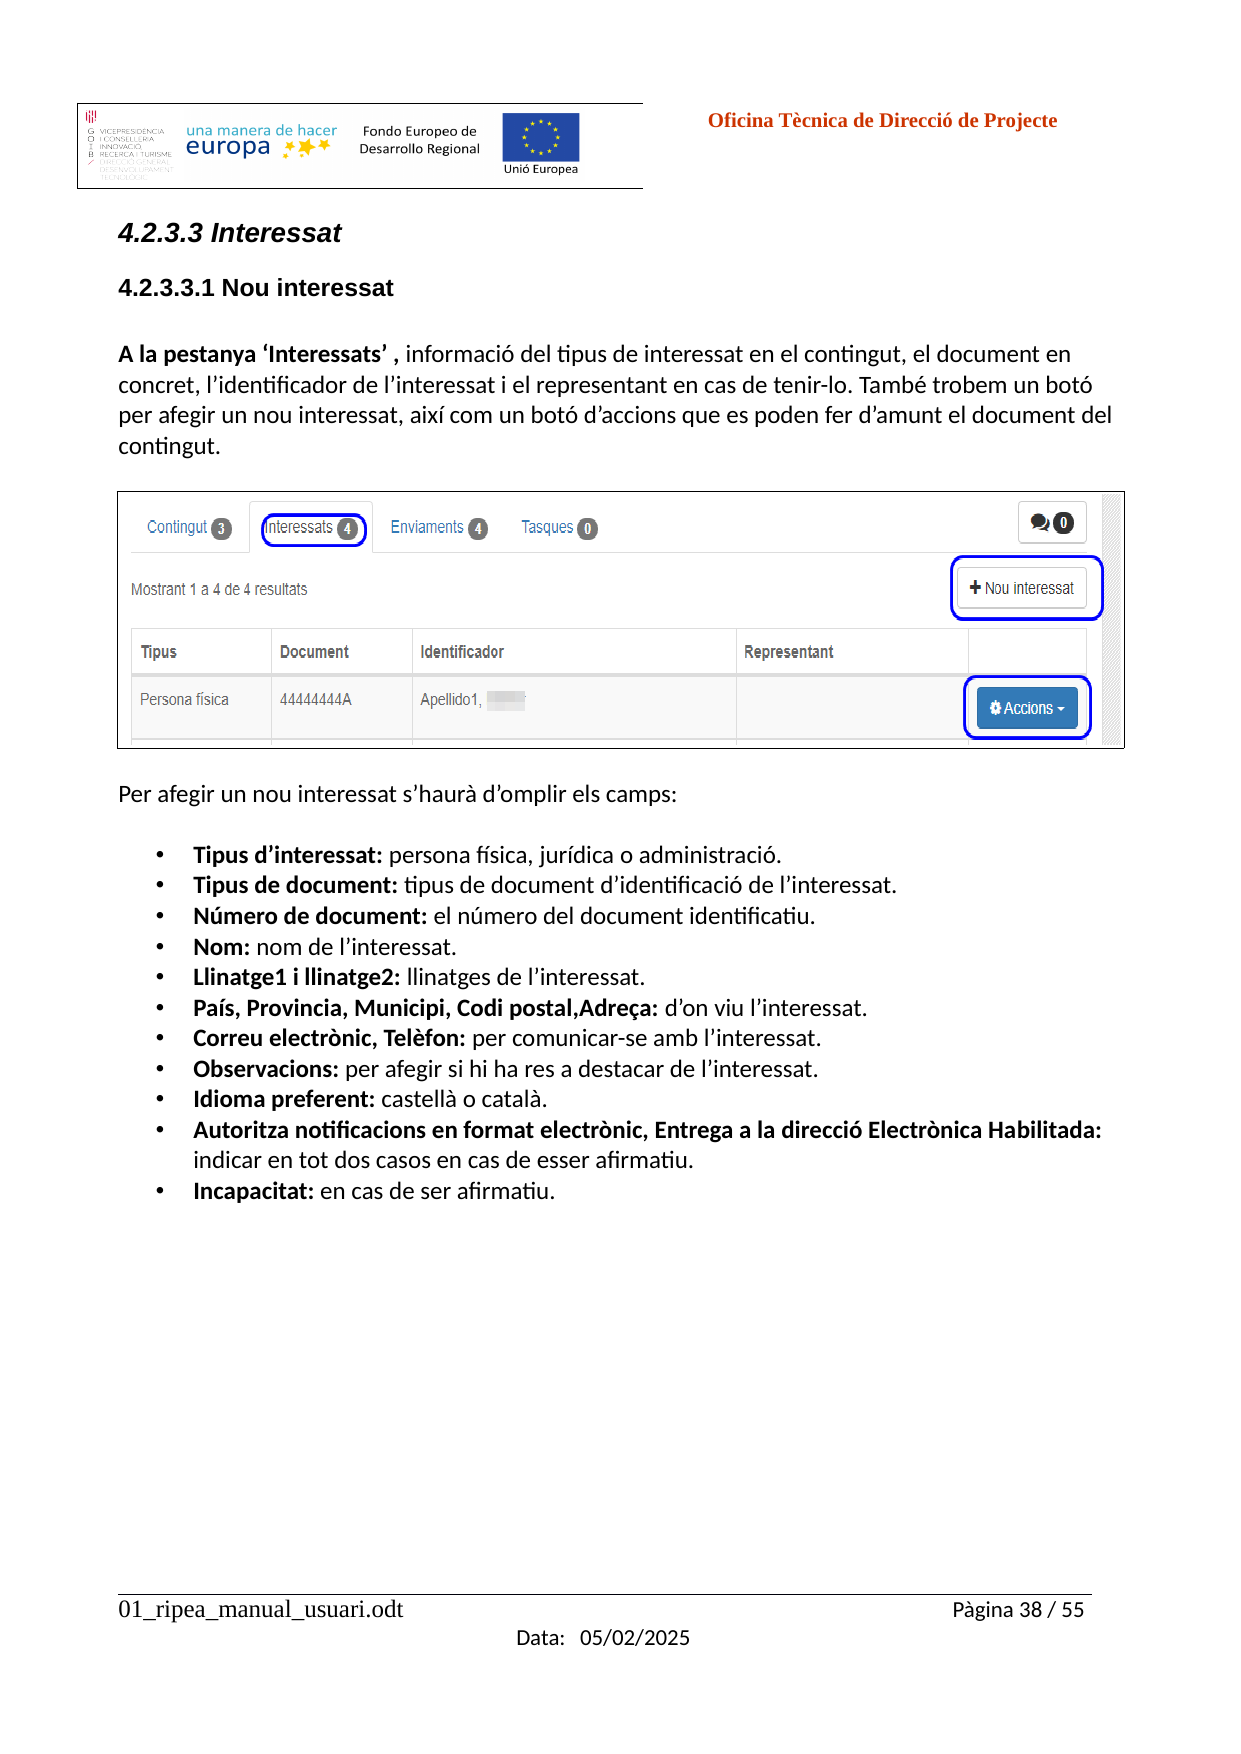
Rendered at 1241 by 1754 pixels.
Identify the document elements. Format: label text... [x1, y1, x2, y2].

text Per afegir un nou interessat s’haurà d’omplir els camps: [118, 778, 1122, 809]
list Número de document: el número del document identificatiu. [156, 900, 1122, 931]
subtitle 4.2.3.3 Interessat [118, 216, 1122, 248]
list Correu electrònic, Telèfon: per comunicar-se amb l’interessat. [156, 1022, 1122, 1053]
list Nom: nom de l’interessat. [156, 931, 1122, 961]
list Idioma preferent: castellà o català. [156, 1083, 1122, 1114]
list Tipus d’interessat: persona física, jurídica o administració. [156, 839, 1122, 870]
list Llinatge1 i llinatge2: llinatges de l’interessat. [156, 961, 1122, 992]
list País, Provincia, Municipi, Codi postal,Adreça: d’on viu l’interessat. [156, 992, 1122, 1022]
picture [184, 108, 585, 182]
list Autoritza notificacions en format electrònic, Entrega a la direcció Electrònica Habilitada: indicar en tot dos casos en cas de esser afirmatiu. [156, 1114, 1122, 1175]
list Incapacitat: en cas de ser afirmatiu. [156, 1175, 1122, 1205]
picture [119, 494, 1121, 745]
picture [82, 108, 178, 182]
subtitle 4.2.3.3.1 Nou interessat [118, 273, 1122, 302]
list Observacions: per afegir si hi ha res a destacar de l’interessat. [156, 1053, 1122, 1083]
text A la pestanya ‘Interessats’ , informació del tipus de interessat en el contingut, el document en concret, l’identificador de l’interessat i el representant en cas de tenir-lo. També trobem un botó per afegir un nou interessat, així com un botó d’accions que es poden fer d’amunt el document del contingut. [118, 338, 1122, 461]
list Tipus de document: tipus de document d’identificació de l’interessat. [156, 870, 1122, 900]
